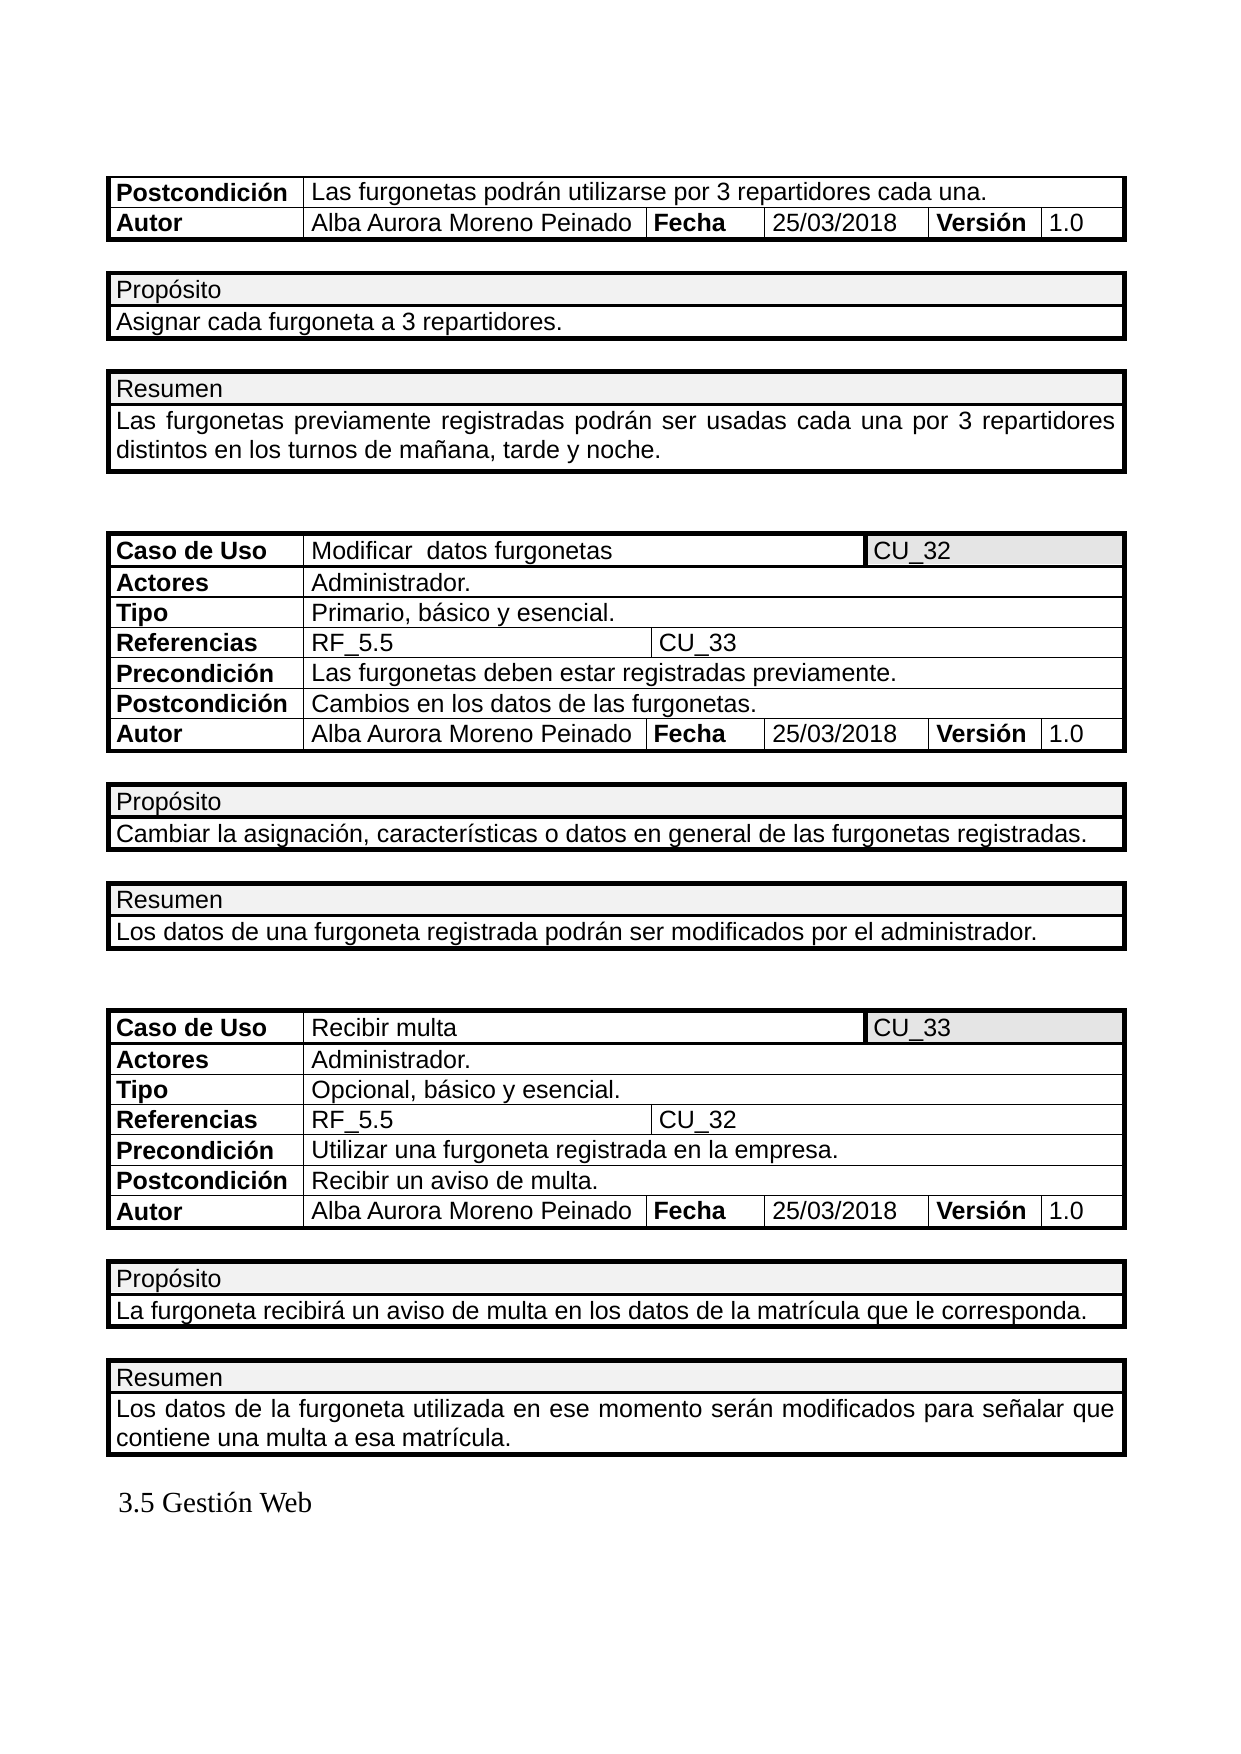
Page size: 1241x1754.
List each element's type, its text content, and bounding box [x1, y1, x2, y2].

table_header Propósito [111, 275, 1122, 304]
table_header Caso de Uso [111, 536, 303, 564]
table_header Propósito [111, 1264, 1122, 1292]
table_cell Cambios en los datos de las furgonetas. [304, 689, 1122, 718]
text 3.5 Gestión Web [118, 1485, 1122, 1519]
table_cell 25/03/2018 [765, 719, 928, 748]
table_header Recibir multa [304, 1013, 863, 1042]
table_cell Asignar cada furgoneta a 3 repartidores. [111, 307, 1122, 336]
table_cell Precondición [111, 658, 303, 688]
table_cell Recibir un aviso de multa. [304, 1166, 1122, 1195]
table_header CU_32 [868, 536, 1122, 564]
table_cell Fecha [647, 208, 764, 237]
table_cell Precondición [111, 1135, 303, 1165]
table_cell Versión [929, 208, 1041, 237]
table_cell Los datos de una furgoneta registrada podrán ser modificados por el administrador. [111, 917, 1122, 946]
table_cell Tipo [111, 598, 303, 627]
table_cell Las furgonetas previamente registradas podrán ser usadas cada una por 3 repartidores distintos en los turnos de mañana, tarde y noche. [111, 406, 1122, 469]
table_cell Las furgonetas deben estar registradas previamente. [304, 658, 1122, 688]
table_cell Fecha [647, 1196, 764, 1226]
table_cell 1.0 [1042, 719, 1122, 748]
table_cell Utilizar una furgoneta registrada en la empresa. [304, 1135, 1122, 1165]
table_cell Cambiar la asignación, características o datos en general de las furgonetas registradas. [111, 819, 1122, 847]
table_cell Primario, básico y esencial. [304, 598, 1122, 627]
table_header Resumen [111, 1363, 1122, 1391]
table_cell Alba Aurora Moreno Peinado [304, 1196, 646, 1226]
table_cell Autor [111, 719, 303, 748]
table_cell Referencias [111, 628, 303, 657]
table_cell CU_33 [652, 628, 1122, 657]
table_cell Postcondición [111, 1166, 303, 1195]
table_header Resumen [111, 374, 1122, 403]
table_cell Las furgonetas podrán utilizarse por 3 repartidores cada una. [304, 178, 1122, 207]
table_cell Referencias [111, 1105, 303, 1134]
table_cell Versión [929, 1196, 1041, 1226]
table_cell Postcondición [111, 689, 303, 718]
table_cell Alba Aurora Moreno Peinado [304, 719, 646, 748]
table_header Caso de Uso [111, 1013, 303, 1042]
table_cell Fecha [647, 719, 764, 748]
table_cell Administrador. [304, 1045, 1122, 1073]
table_cell 1.0 [1042, 208, 1122, 237]
table_header Propósito [111, 787, 1122, 815]
table_cell RF_5.5 [304, 1105, 651, 1134]
table_cell 25/03/2018 [765, 1196, 928, 1226]
table_cell RF_5.5 [304, 628, 651, 657]
table_cell Postcondición [111, 178, 303, 207]
table_cell CU_32 [652, 1105, 1122, 1134]
table_cell Actores [111, 568, 303, 596]
table_cell Opcional, básico y esencial. [304, 1075, 1122, 1104]
table_header Resumen [111, 886, 1122, 914]
table_cell Administrador. [304, 568, 1122, 596]
table_header CU_33 [868, 1013, 1122, 1042]
table_cell Tipo [111, 1075, 303, 1104]
table_cell Autor [111, 1196, 303, 1226]
table_cell Versión [929, 719, 1041, 748]
table_header Modificar datos furgonetas [304, 536, 863, 564]
table_cell 1.0 [1042, 1196, 1122, 1226]
table_cell Actores [111, 1045, 303, 1073]
table_cell Alba Aurora Moreno Peinado [304, 208, 646, 237]
table_cell Autor [111, 208, 303, 237]
table_cell 25/03/2018 [765, 208, 928, 237]
table_cell La furgoneta recibirá un aviso de multa en los datos de la matrícula que le corresponda. [111, 1296, 1122, 1324]
table_cell Los datos de la furgoneta utilizada en ese momento serán modificados para señalar que contiene una multa a esa matrícula. [111, 1394, 1122, 1452]
